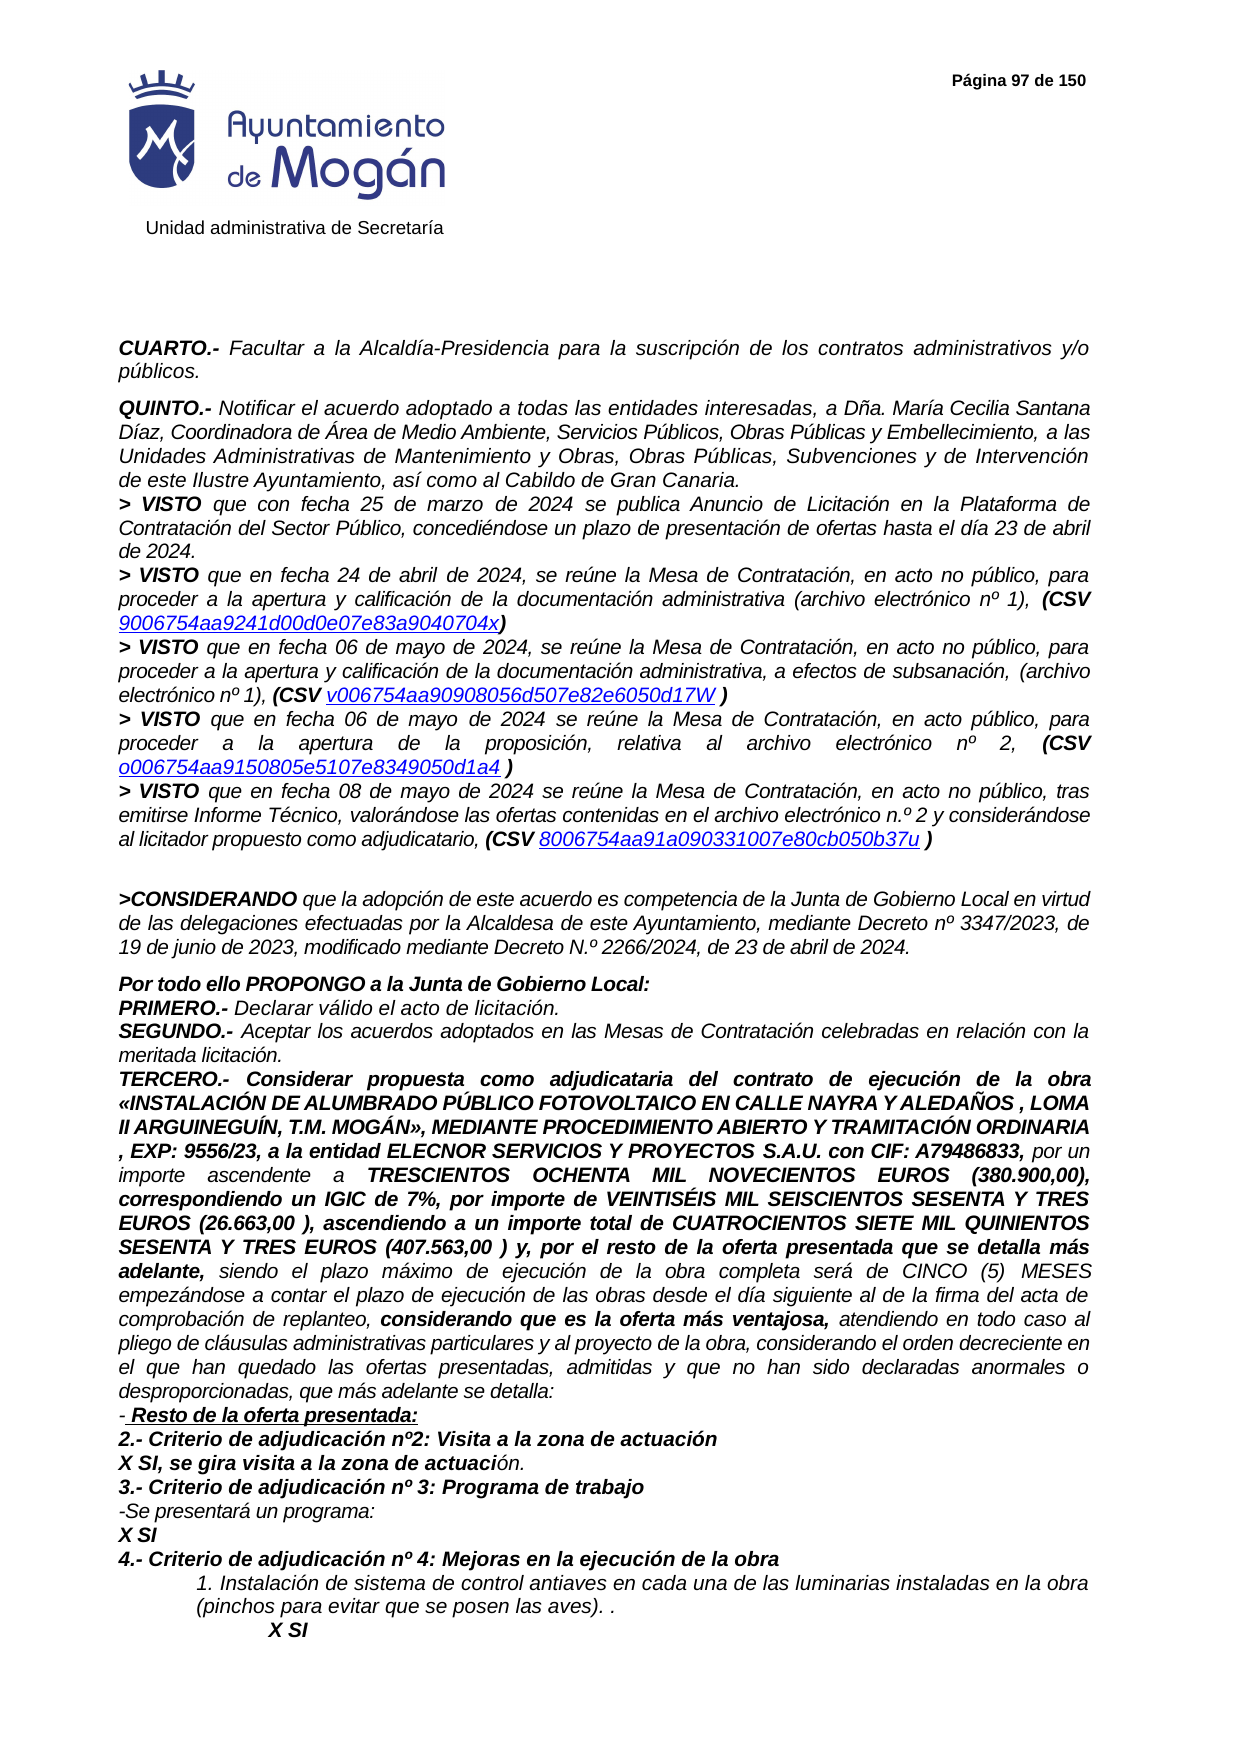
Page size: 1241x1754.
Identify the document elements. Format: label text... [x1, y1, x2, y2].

text 1. Instalación de sistema de control antiaves en cada una de las luminarias instaladas en la obra (pinchos para evitar que se posen las aves). . [196, 1570, 1092, 1618]
text PRIMERO.- Declarar válido el acto de licitación. [118, 995, 1092, 1019]
text X SI, se gira visita a la zona de actuación. [118, 1451, 1092, 1474]
text - Resto de la oferta presentada: [118, 1403, 1092, 1427]
text QUINTO.- Notificar el acuerdo adoptado a todas las entidades interesadas, a Dña. María Cecilia Santana Díaz, Coordinadora de Área de Medio Ambiente, Servicios Públicos, Obras Públicas y Embellecimiento, a las Unidades Administrativas de Mantenimiento y Obras, Obras Públicas, Subvenciones y de Intervención de este Ilustre Ayuntamiento, así como al Cabildo de Gran Canaria. [118, 396, 1092, 491]
text > VISTO que en fecha 24 de abril de 2024, se reúne la Mesa de Contratación, en acto no público, para proceder a la apertura y calificación de la documentación administrativa (archivo electrónico nº 1), (CSV 9006754aa9241d00d0e07e83a9040704x) [118, 563, 1092, 635]
text 2.- Criterio de adjudicación nº2: Visita a la zona de actuación [118, 1427, 1092, 1451]
text 4.- Criterio de adjudicación nº 4: Mejoras en la ejecución de la obra [118, 1546, 1092, 1570]
text X SI [268, 1618, 1092, 1642]
text Por todo ello PROPONGO a la Junta de Gobierno Local: [118, 971, 1092, 995]
text SEGUNDO.- Aceptar los acuerdos adoptados en las Mesas de Contratación celebradas en relación con la meritada licitación. [118, 1019, 1092, 1067]
text > VISTO que en fecha 08 de mayo de 2024 se reúne la Mesa de Contratación, en acto no público, tras emitirse Informe Técnico, valorándose las ofertas contenidas en el archivo electrónico n.º 2 y considerándose al licitador propuesto como adjudicatario, (CSV 8006754aa91a090331007e80cb050b37u ) [118, 779, 1092, 851]
text CUARTO.- Facultar a la Alcaldía-Presidencia para la suscripción de los contratos administrativos y/o públicos. [118, 335, 1092, 383]
text > VISTO que en fecha 06 de mayo de 2024 se reúne la Mesa de Contratación, en acto público, para proceder a la apertura de la proposición, relativa al archivo electrónico nº 2, (CSV o006754aa9150805e5107e8349050d1a4 ) [118, 707, 1092, 779]
text X SI [118, 1522, 1092, 1546]
picture [128, 70, 445, 206]
text > VISTO que en fecha 06 de mayo de 2024, se reúne la Mesa de Contratación, en acto no público, para proceder a la apertura y calificación de la documentación administrativa, a efectos de subsanación, (archivo electrónico nº 1), (CSV v006754aa90908056d507e82e6050d17W ) [118, 635, 1092, 707]
text >CONSIDERANDO que la adopción de este acuerdo es competencia de la Junta de Gobierno Local en virtud de las delegaciones efectuadas por la Alcaldesa de este Ayuntamiento, mediante Decreto nº 3347/2023, de 19 de junio de 2023, modificado mediante Decreto N.º 2266/2024, de 23 de abril de 2024. [118, 887, 1092, 959]
text TERCERO.- Considerar propuesta como adjudicataria del contrato de ejecución de la obra «INSTALACIÓN DE ALUMBRADO PÚBLICO FOTOVOLTAICO EN CALLE NAYRA Y ALEDAÑOS , LOMA II ARGUINEGUÍN, T.M. MOGÁN», MEDIANTE PROCEDIMIENTO ABIERTO Y TRAMITACIÓN ORDINARIA , EXP: 9556/23, a la entidad ELECNOR SERVICIOS Y PROYECTOS S.A.U. con CIF: A79486833, por un importe ascendente a TRESCIENTOS OCHENTA MIL NOVECIENTOS EUROS (380.900,00), correspondiendo un IGIC de 7%, por importe de VEINTISÉIS MIL SEISCIENTOS SESENTA Y TRES EUROS (26.663,00 ), ascendiendo a un importe total de CUATROCIENTOS SIETE MIL QUINIENTOS SESENTA Y TRES EUROS (407.563,00 ) y, por el resto de la oferta presentada que se detalla más adelante, siendo el plazo máximo de ejecución de la obra completa será de CINCO (5) MESES empezándose a contar el plazo de ejecución de las obras desde el día siguiente al de la firma del acta de comprobación de replanteo, considerando que es la oferta más ventajosa, atendiendo en todo caso al pliego de cláusulas administrativas particulares y al proyecto de la obra, considerando el orden decreciente en el que han quedado las ofertas presentadas, admitidas y que no han sido declaradas anormales o desproporcionadas, que más adelante se detalla: [118, 1067, 1092, 1403]
text -Se presentará un programa: [118, 1498, 1092, 1522]
text 3.- Criterio de adjudicación nº 3: Programa de trabajo [118, 1474, 1092, 1498]
text > VISTO que con fecha 25 de marzo de 2024 se publica Anuncio de Licitación en la Plataforma de Contratación del Sector Público, concediéndose un plazo de presentación de ofertas hasta el día 23 de abril de 2024. [118, 491, 1092, 563]
